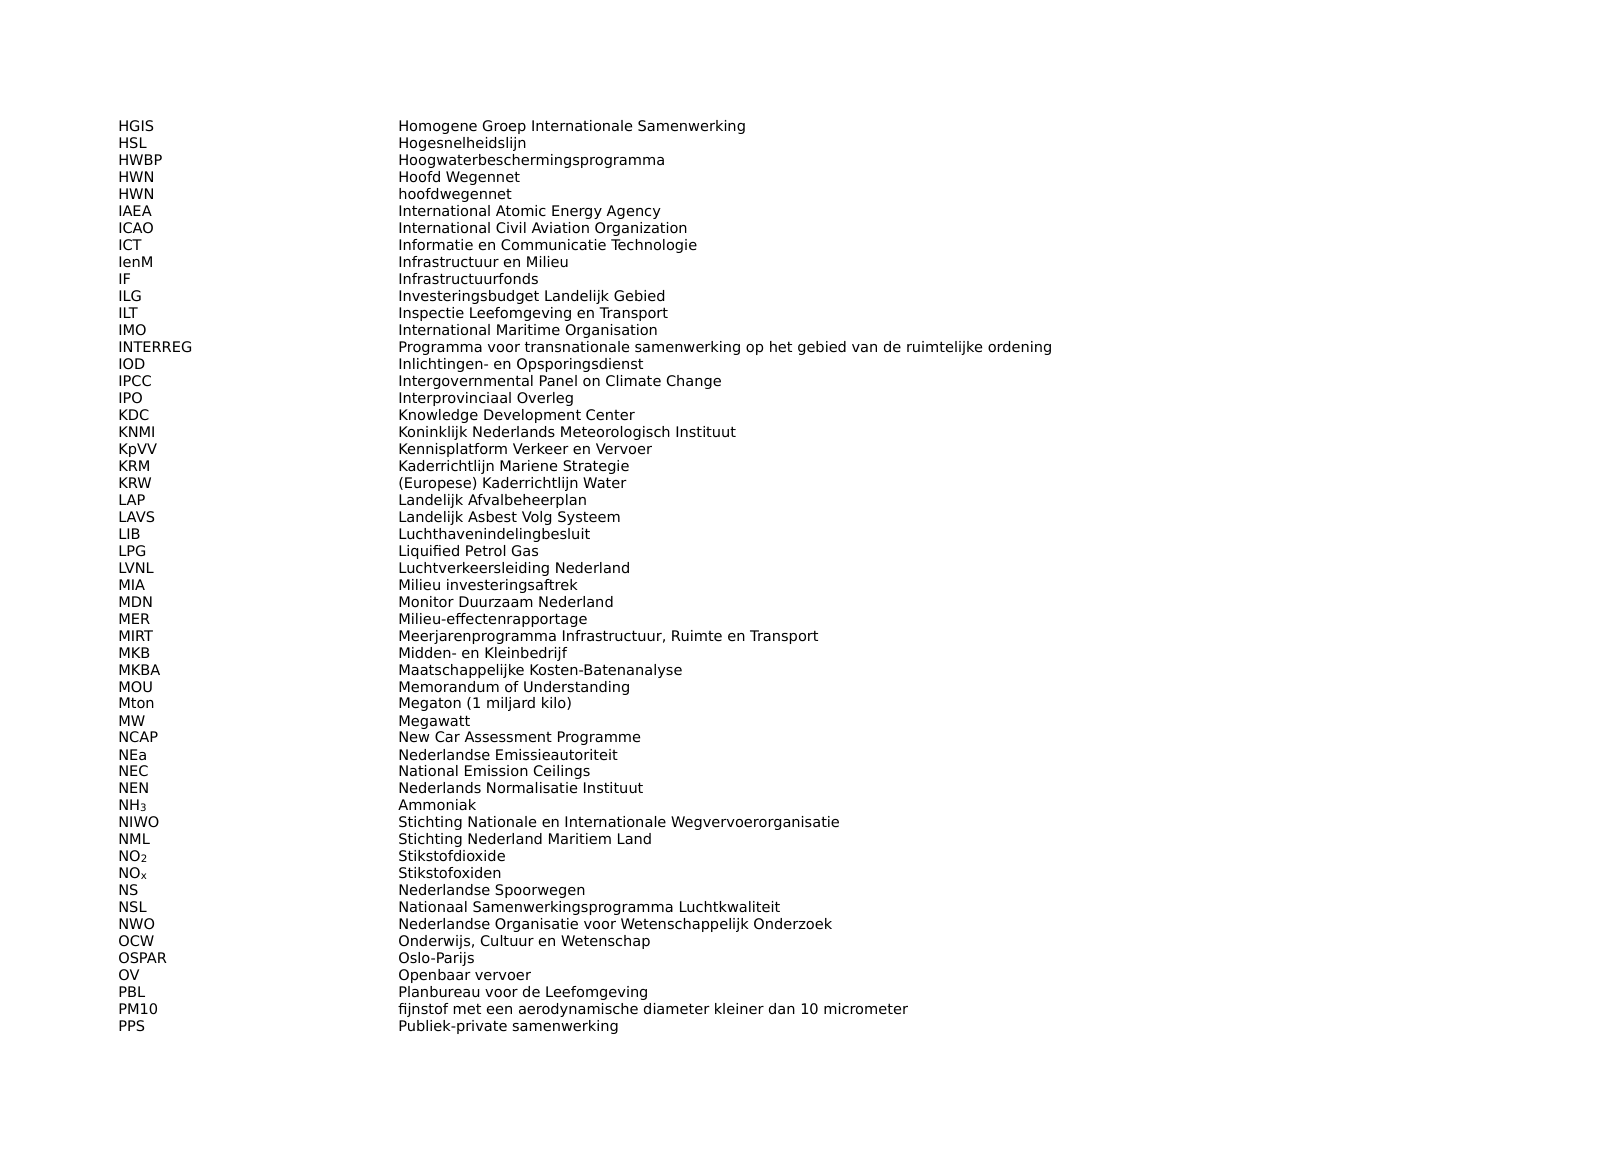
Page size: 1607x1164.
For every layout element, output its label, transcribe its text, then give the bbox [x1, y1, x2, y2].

table_cell Memorandum of Understanding [392, 679, 1488, 695]
table_cell Megaton (1 miljard kilo) [392, 695, 1488, 712]
table_cell IPO [118, 390, 392, 407]
table_cell Nederlandse Emissieautoriteit [392, 746, 1488, 763]
table_cell Koninklijk Nederlands Meteorologisch Instituut [392, 424, 1488, 441]
table_cell Stikstofoxiden [392, 865, 1488, 882]
table_cell Midden- en Kleinbedrijf [392, 645, 1488, 661]
table_cell HWBP [118, 152, 392, 169]
table_cell LAP [118, 492, 392, 509]
table_cell Kaderrichtlijn Mariene Strategie [392, 458, 1488, 475]
table_cell Stikstofdioxide [392, 848, 1488, 865]
table_cell Stichting Nationale en Internationale Wegvervoerorganisatie [392, 814, 1488, 831]
table_cell Programma voor transnationale samenwerking op het gebied van de ruimtelijke ordening [392, 339, 1488, 356]
table_cell Openbaar vervoer [392, 967, 1488, 984]
table_cell New Car Assessment Programme [392, 729, 1488, 746]
table_cell HWN [118, 169, 392, 186]
table_cell MW [118, 713, 392, 729]
table_cell Kennisplatform Verkeer en Vervoer [392, 441, 1488, 458]
table_cell NSL [118, 899, 392, 916]
table_cell Nederlandse Organisatie voor Wetenschappelijk Onderzoek [392, 916, 1488, 933]
table_cell Milieu-effectenrapportage [392, 611, 1488, 627]
table_cell NEN [118, 780, 392, 797]
table_cell Hoogwaterbeschermingsprogramma [392, 152, 1488, 169]
table_cell Nederlands Normalisatie Instituut [392, 780, 1488, 797]
table_cell Luchthavenindelingbesluit [392, 526, 1488, 543]
table_cell fijnstof met een aerodynamische diameter kleiner dan 10 micrometer [392, 1001, 1488, 1018]
table_cell Luchtverkeersleiding Nederland [392, 560, 1488, 577]
table_cell Mton [118, 695, 392, 712]
table_cell Inlichtingen- en Opsporingsdienst [392, 356, 1488, 373]
table_cell Onderwijs, Cultuur en Wetenschap [392, 933, 1488, 950]
table_cell Publiek-private samenwerking [392, 1018, 1488, 1035]
table_cell Hoofd Wegennet [392, 169, 1488, 186]
table_cell International Civil Aviation Organization [392, 220, 1488, 237]
table_cell (Europese) Kaderrichtlijn Water [392, 475, 1488, 492]
table_cell International Maritime Organisation [392, 322, 1488, 339]
table_cell Oslo-Parijs [392, 950, 1488, 967]
table_cell Nederlandse Spoorwegen [392, 882, 1488, 899]
table_cell NIWO [118, 814, 392, 831]
table_cell LIB [118, 526, 392, 543]
table_cell PBL [118, 984, 392, 1001]
table_cell NWO [118, 916, 392, 933]
table_cell MKB [118, 645, 392, 661]
table_cell NS [118, 882, 392, 899]
table_cell Interprovinciaal Overleg [392, 390, 1488, 407]
table_cell NEa [118, 746, 392, 763]
table_cell KDC [118, 407, 392, 424]
table_cell NML [118, 831, 392, 848]
table_cell Meerjarenprogramma Infrastructuur, Ruimte en Transport [392, 628, 1488, 644]
table_cell Infrastructuurfonds [392, 271, 1488, 288]
table_cell Liquified Petrol Gas [392, 543, 1488, 559]
table_cell NOx [118, 865, 392, 882]
table_cell Landelijk Asbest Volg Systeem [392, 509, 1488, 526]
table_cell Milieu investeringsaftrek [392, 577, 1488, 593]
table_cell HSL [118, 135, 392, 152]
table_cell Stichting Nederland Maritiem Land [392, 831, 1488, 848]
table_cell LAVS [118, 509, 392, 526]
table_cell IPCC [118, 373, 392, 390]
table_cell Intergovernmental Panel on Climate Change [392, 373, 1488, 390]
table_cell MER [118, 611, 392, 627]
table_cell Hogesnelheidslijn [392, 135, 1488, 152]
table_cell KpVV [118, 441, 392, 458]
table_cell Planbureau voor de Leefomgeving [392, 984, 1488, 1001]
table_cell ICAO [118, 220, 392, 237]
table_cell Inspectie Leefomgeving en Transport [392, 305, 1488, 322]
table_cell IAEA [118, 203, 392, 220]
table_cell IMO [118, 322, 392, 339]
table_cell ICT [118, 237, 392, 254]
table_cell International Atomic Energy Agency [392, 203, 1488, 220]
table_cell HWN [118, 186, 392, 203]
table_cell ILT [118, 305, 392, 322]
table_cell Landelijk Afvalbeheerplan [392, 492, 1488, 509]
table_cell Megawatt [392, 713, 1488, 729]
table_cell IOD [118, 356, 392, 373]
table_cell NEC [118, 763, 392, 780]
table_cell Infrastructuur en Milieu [392, 254, 1488, 271]
table_cell MIA [118, 577, 392, 593]
table_cell OV [118, 967, 392, 984]
table_cell NH3 [118, 797, 392, 814]
table_cell Knowledge Development Center [392, 407, 1488, 424]
table_cell Maatschappelijke Kosten-Batenanalyse [392, 661, 1488, 678]
table_cell NO2 [118, 848, 392, 865]
table_cell INTERREG [118, 339, 392, 356]
table_cell Nationaal Samenwerkingsprogramma Luchtkwaliteit [392, 899, 1488, 916]
table_cell Ammoniak [392, 797, 1488, 814]
table_cell MIRT [118, 628, 392, 644]
table_cell Informatie en Communicatie Technologie [392, 237, 1488, 254]
table_cell Homogene Groep Internationale Samenwerking [392, 118, 1488, 135]
table_cell Investeringsbudget Landelijk Gebied [392, 288, 1488, 305]
table_cell OCW [118, 933, 392, 950]
table_cell PPS [118, 1018, 392, 1035]
table_cell IF [118, 271, 392, 288]
table_cell PM10 [118, 1001, 392, 1018]
table_cell Monitor Duurzaam Nederland [392, 594, 1488, 611]
table_cell MKBA [118, 661, 392, 678]
table_cell NCAP [118, 729, 392, 746]
table_cell KRM [118, 458, 392, 475]
table_cell MDN [118, 594, 392, 611]
table_cell LVNL [118, 560, 392, 577]
table_cell MOU [118, 679, 392, 695]
table_cell IenM [118, 254, 392, 271]
table_cell KRW [118, 475, 392, 492]
table_cell National Emission Ceilings [392, 763, 1488, 780]
table_cell ILG [118, 288, 392, 305]
table_cell KNMI [118, 424, 392, 441]
table_cell hoofdwegennet [392, 186, 1488, 203]
table_cell LPG [118, 543, 392, 559]
table_cell OSPAR [118, 950, 392, 967]
table_cell HGIS [118, 118, 392, 135]
